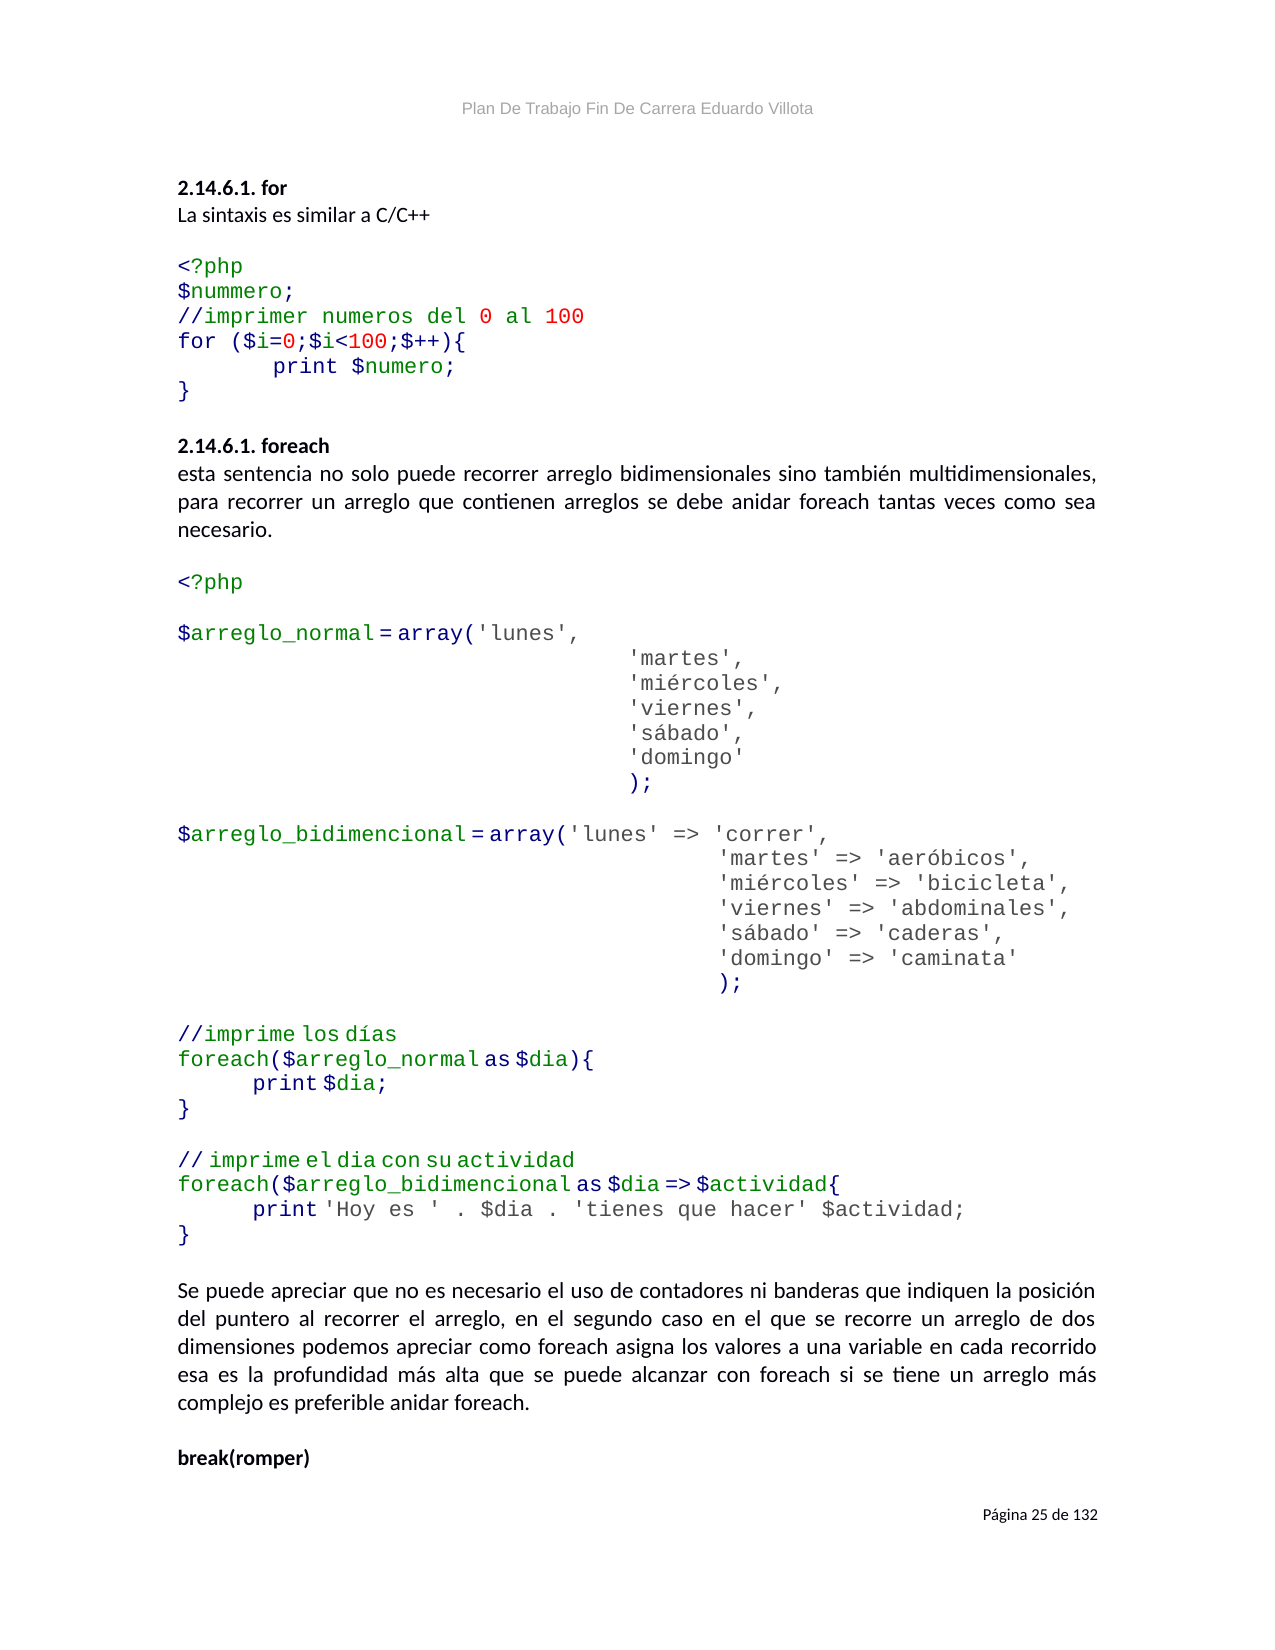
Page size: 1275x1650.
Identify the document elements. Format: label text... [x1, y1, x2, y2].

text foreach($arreglo_normal as $dia){ [177, 1048, 1098, 1073]
text esta sentencia no solo puede recorrer arreglo bidimensionales sino también multidimensionales, para recorrer un arreglo que contienen arreglos se debe anidar foreach tantas veces como sea necesario. [177, 459, 1098, 543]
text 'sábado', [177, 722, 1098, 747]
text 'viernes' => 'abdominales', [177, 897, 1098, 922]
text 'domingo' [177, 747, 1098, 771]
text $arreglo_bidimencional = array('lunes' => 'correr', [177, 823, 1098, 848]
text for ($i=0;$i<100;$++){ [177, 330, 1098, 355]
text } [177, 1097, 1098, 1122]
text //imprimer numeros del 0 al 100 [177, 305, 1098, 330]
text break(romper) [177, 1444, 1098, 1471]
text <?php [177, 256, 1098, 280]
text 2.14.6.1. for [177, 174, 1098, 201]
text 'miércoles', [177, 672, 1098, 697]
text ); [177, 771, 1098, 796]
text 'sábado' => 'caderas', [177, 922, 1098, 947]
text 'martes', [177, 647, 1098, 672]
text foreach($arreglo_bidimencional as $dia => $actividad{ [177, 1174, 1098, 1198]
text } [177, 379, 1098, 404]
text $arreglo_normal = array('lunes', [177, 623, 1098, 647]
text <?php [177, 571, 1098, 596]
text print $numero; [177, 355, 1098, 379]
text } [177, 1223, 1098, 1248]
text print $dia; [177, 1073, 1098, 1097]
text Se puede apreciar que no es necesario el uso de contadores ni banderas que indiquen la posición del puntero al recorrer el arreglo, en el segundo caso en el que se recorre un arreglo de dos dimensiones podemos apreciar como foreach asigna los valores a una variable en cada recorrido esa es la profundidad más alta que se puede alcanzar con foreach si se tiene un arreglo más complejo es preferible anidar foreach. [177, 1276, 1098, 1416]
text 'martes' => 'aeróbicos', [177, 848, 1098, 872]
text $nummero; [177, 280, 1098, 305]
text La sintaxis es similar a C/C++ [177, 201, 1098, 228]
text 2.14.6.1. foreach [177, 432, 1098, 459]
text 'domingo' => 'caminata' [177, 947, 1098, 972]
text 'miércoles' => 'bicicleta', [177, 872, 1098, 897]
text //imprime los días [177, 1023, 1098, 1048]
text ); [177, 972, 1098, 996]
text print 'Hoy es ' . $dia . 'tienes que hacer' $actividad; [177, 1198, 1098, 1223]
text 'viernes', [177, 697, 1098, 722]
text // imprime el dia con su actividad [177, 1149, 1098, 1174]
